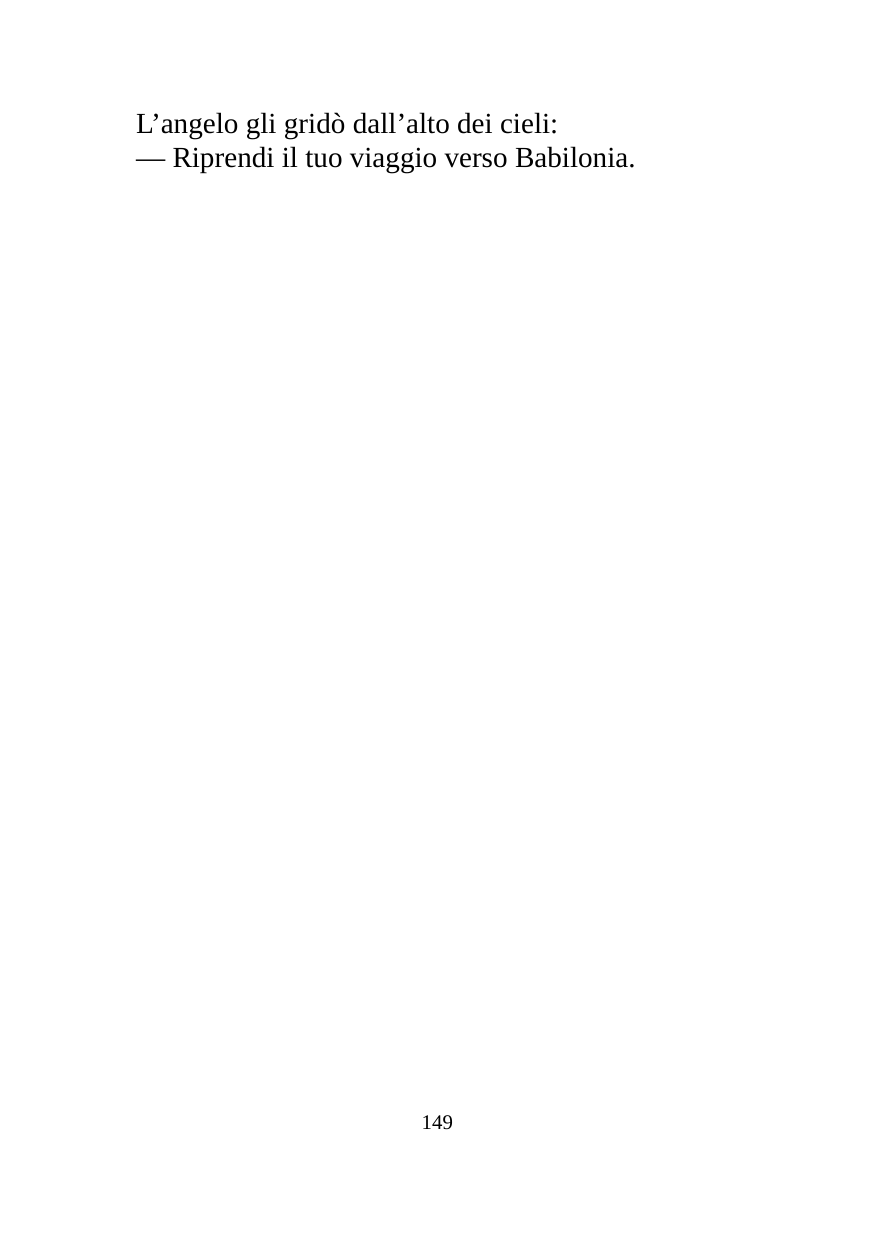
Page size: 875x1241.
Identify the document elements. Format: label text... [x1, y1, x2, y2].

text — Riprendi il tuo viaggio verso Babilonia. [106, 140, 768, 173]
text L’angelo gli gridò dall’alto dei cieli: [106, 106, 768, 140]
